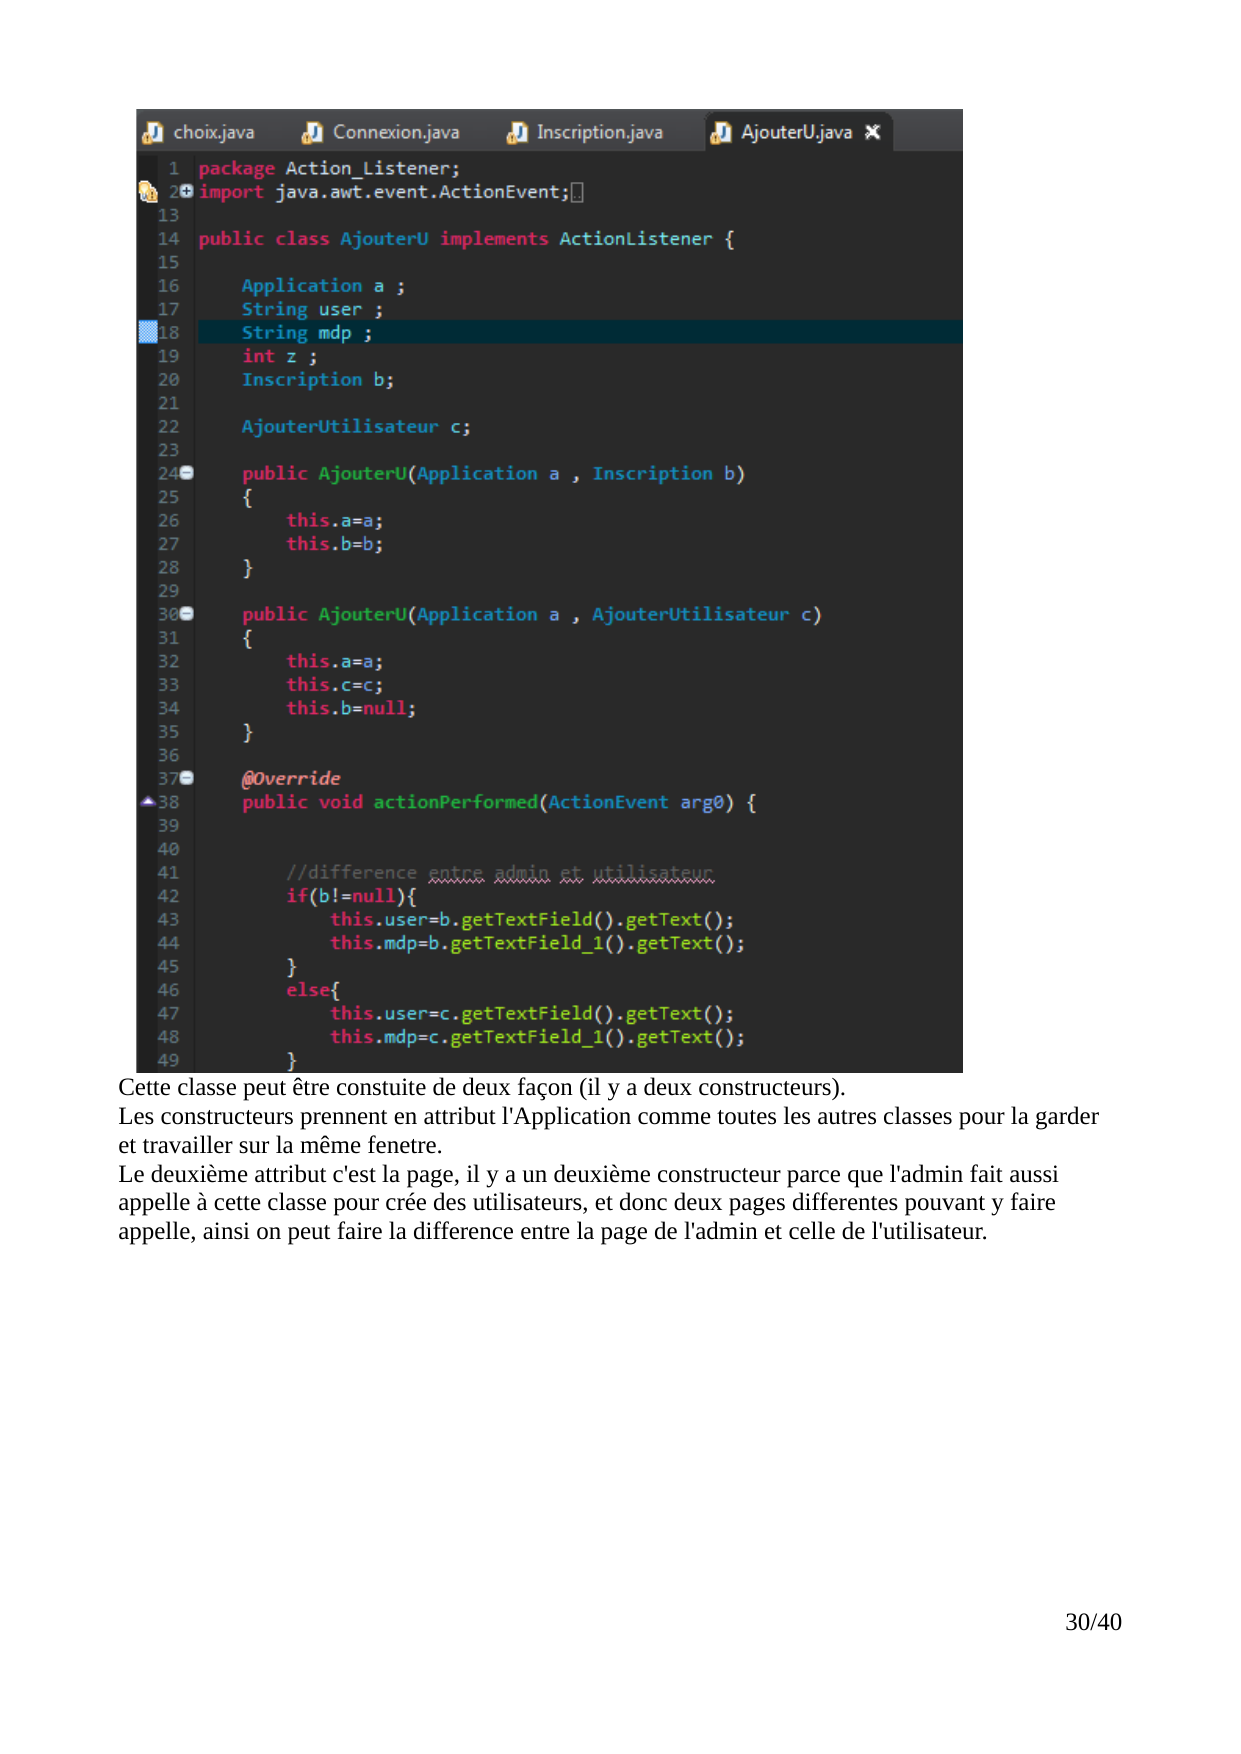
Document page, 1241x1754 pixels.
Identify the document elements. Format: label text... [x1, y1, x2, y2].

picture [136, 109, 963, 1073]
text Les constructeurs prennent en attribut l'Application comme toutes les autres classes pour la garder et travailler sur la même fenetre. [118, 1101, 1122, 1159]
text Le deuxième attribut c'est la page, il y a un deuxième constructeur parce que l'admin fait aussi appelle à cette classe pour crée des utilisateurs, et donc deux pages differentes pouvant y faire appelle, ainsi on peut faire la difference entre la page de l'admin et celle de l'utilisateur. [118, 1159, 1122, 1245]
text Cette classe peut être constuite de deux façon (il y a deux constructeurs). [118, 1073, 1122, 1101]
